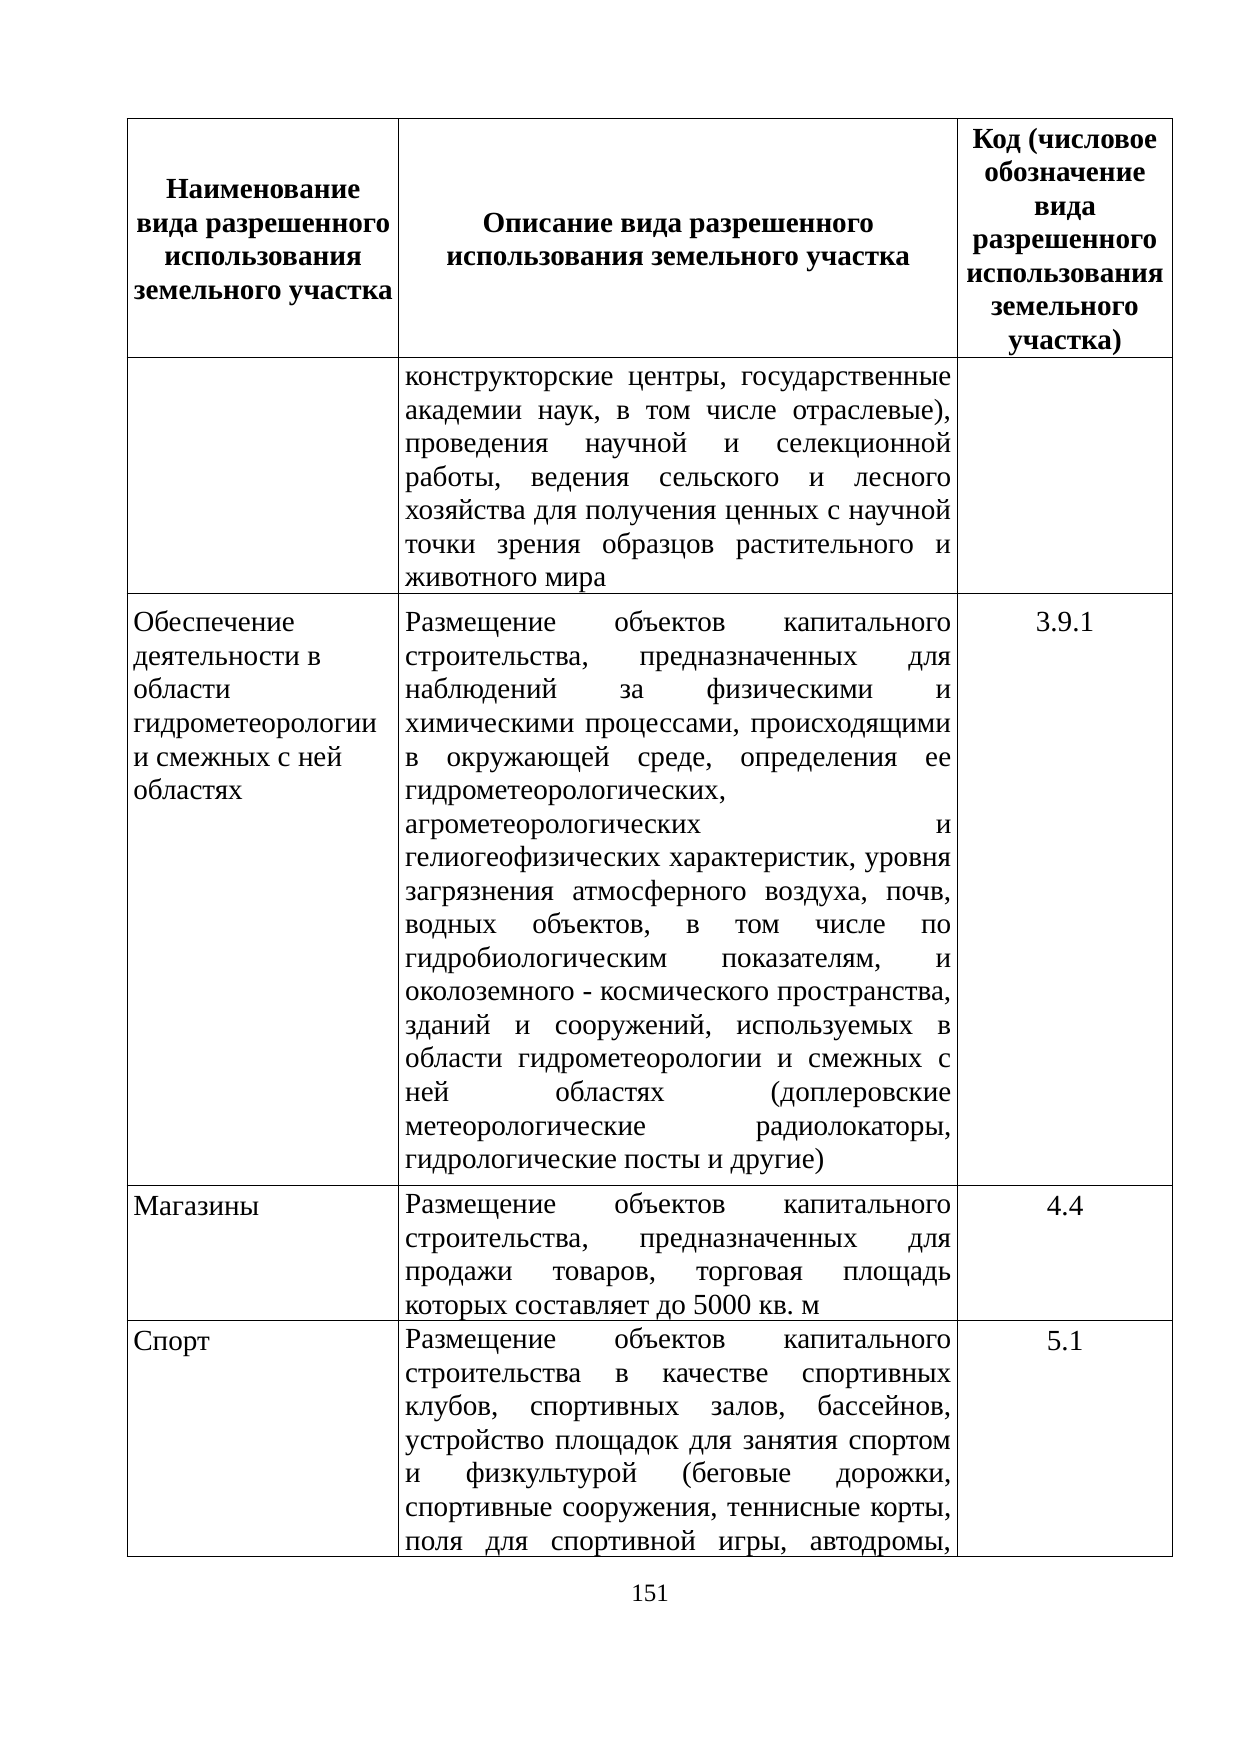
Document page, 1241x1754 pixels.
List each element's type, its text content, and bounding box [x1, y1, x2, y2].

table_cell 4.4 [958, 1186, 1172, 1320]
table_cell Магазины [128, 1186, 398, 1320]
table_header Код (числовое обозначение вида разрешенного использования земельного участка) [958, 119, 1172, 357]
table_cell [128, 358, 398, 593]
table_cell Размещение объектов капитального строительства в качестве спортивных клубов, спортивных залов, бассейнов, устройство площадок для занятия спортом и физкультурой (беговые дорожки, спортивные сооружения, теннисные корты, поля для спортивной игры, автодромы, [399, 1321, 957, 1556]
table_cell 5.1 [958, 1321, 1172, 1556]
table_cell Обеспечение деятельности в области гидрометеорологии и смежных с ней областях [128, 594, 398, 1185]
table_cell конструкторские центры, государственные академии наук, в том числе отраслевые), проведения научной и селекционной работы, ведения сельского и лесного хозяйства для получения ценных с научной точки зрения образцов растительного и животного мира [399, 358, 957, 593]
table_cell Спорт [128, 1321, 398, 1556]
table_cell Размещение объектов капитального строительства, предназначенных для продажи товаров, торговая площадь которых составляет до 5000 кв. м [399, 1186, 957, 1320]
table_header Описание вида разрешенного использования земельного участка [399, 119, 957, 357]
table_cell [958, 358, 1172, 593]
table_cell 3.9.1 [958, 594, 1172, 1185]
table_header Наименование вида разрешенного использования земельного участка [128, 119, 398, 357]
table_cell Размещение объектов капитального строительства, предназначенных для наблюдений за физическими и химическими процессами, происходящими в окружающей среде, определения ее гидрометеорологических, агрометеорологических и гелиогеофизических характеристик, уровня загрязнения атмосферного воздуха, почв, водных объектов, в том числе по гидробиологическим показателям, и околоземного - космического пространства, зданий и сооружений, используемых в области гидрометеорологии и смежных с ней областях (доплеровские метеорологические радиолокаторы, гидрологические посты и другие) [399, 594, 957, 1185]
